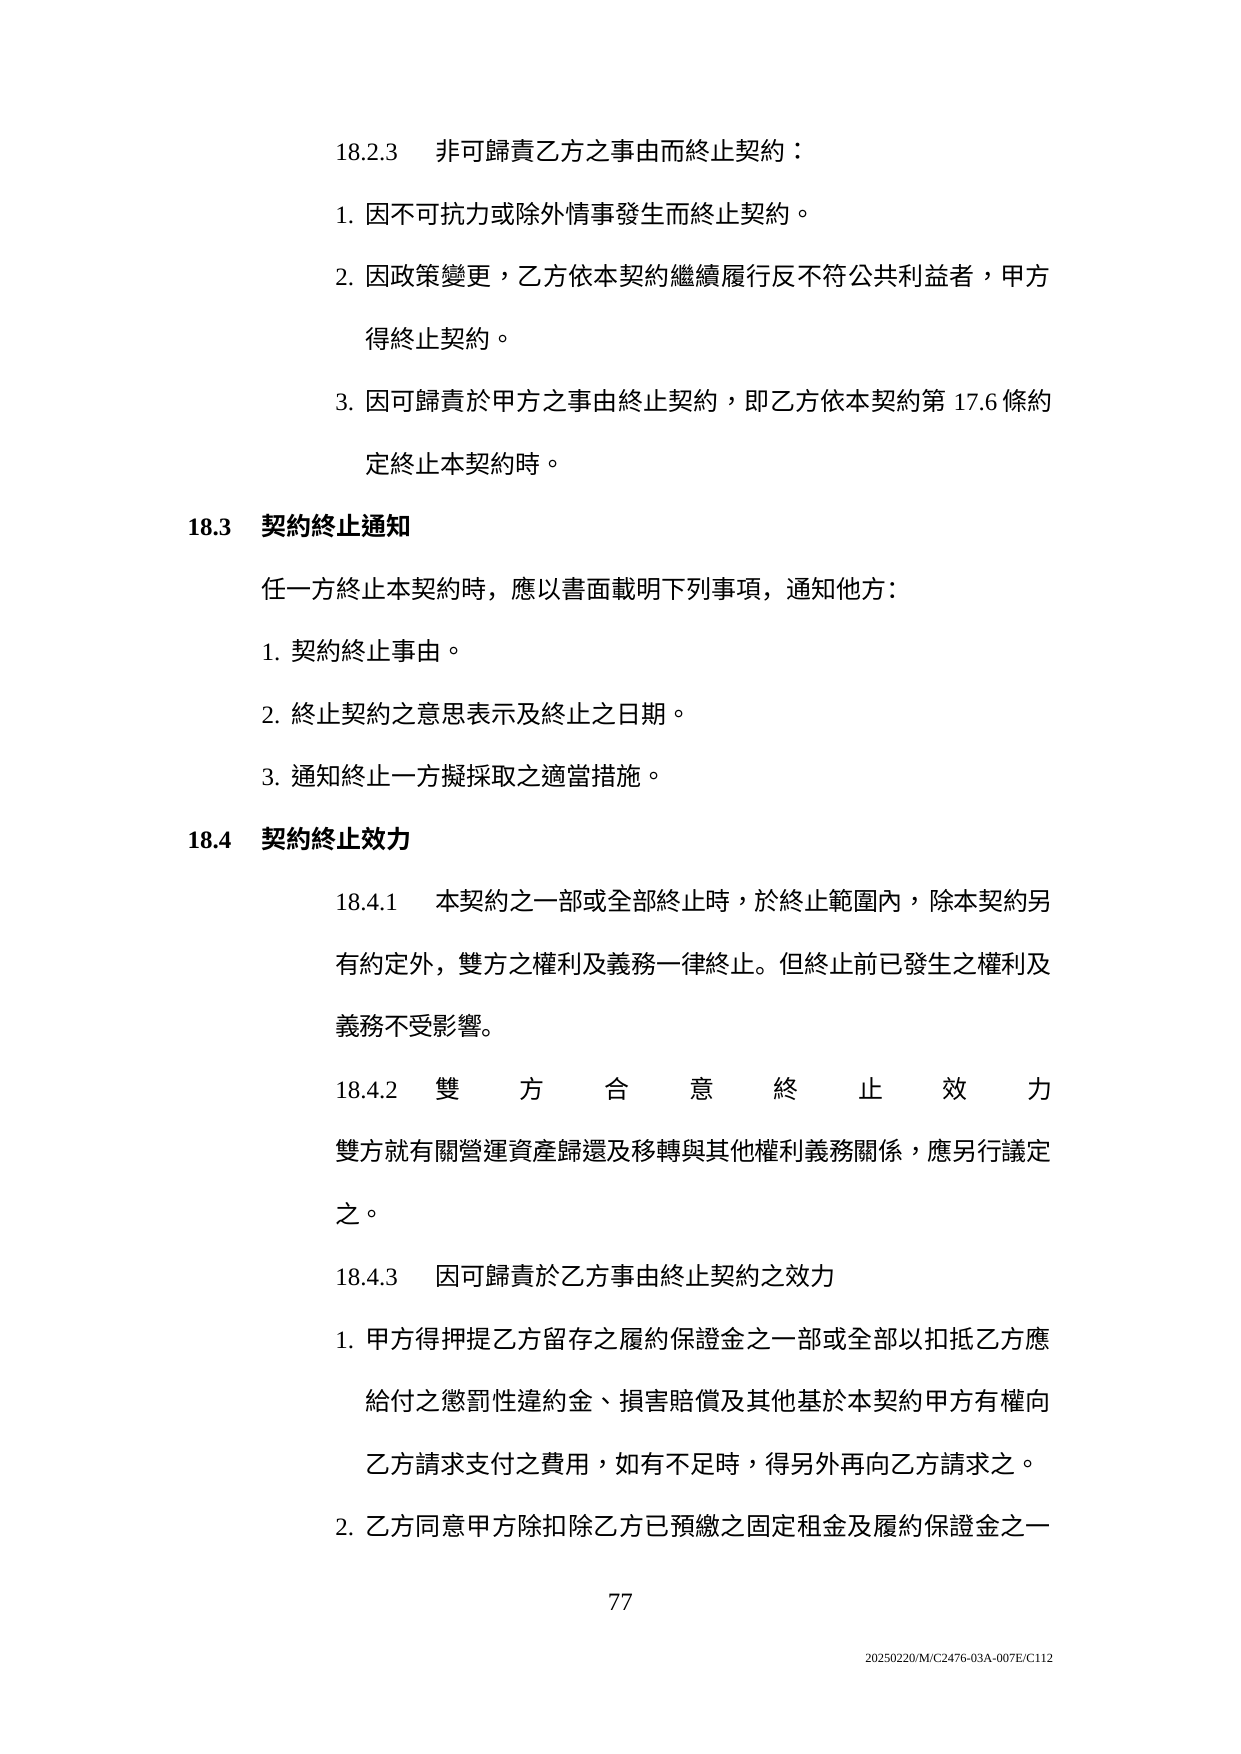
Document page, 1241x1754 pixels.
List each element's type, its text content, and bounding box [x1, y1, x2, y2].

subtitle 因政策變更，乙方依本契約繼續履行反不符公共利益者，甲方得終止契約。 [335, 233, 1053, 358]
subtitle 雙方合意終止效力 雙方就有關營運資產歸還及移轉與其他權利義務關係，應另行議定之。 [335, 1046, 1053, 1233]
subtitle 通知終止一方擬採取之適當措施。 [261, 733, 1053, 796]
subtitle 本契約之一部或全部終止時，於終止範圍內，除本契約另有約定外，雙方之權利及義務一律終止。但終止前已發生之權利及義務不受影響。 [335, 858, 1053, 1046]
subtitle 因可歸責於甲方之事由終止契約，即乙方依本契約第17.6條約定終止本契約時。 [335, 358, 1053, 483]
subtitle 契約終止效力 [187, 796, 1053, 858]
subtitle 因可歸責於乙方事由終止契約之效力 [335, 1233, 1053, 1296]
subtitle 甲方得押提乙方留存之履約保證金之一部或全部以扣抵乙方應給付之懲罰性違約金、損害賠償及其他基於本契約甲方有權向乙方請求支付之費用，如有不足時，得另外再向乙方請求之。 [335, 1296, 1053, 1483]
subtitle 契約終止事由。 [261, 608, 1053, 671]
subtitle 乙方同意甲方除扣除乙方已預繳之固定租金及履約保證金之一 [335, 1483, 1053, 1546]
subtitle 非可歸責乙方之事由而終止契約： [335, 108, 1053, 171]
subtitle 因不可抗力或除外情事發生而終止契約。 [335, 171, 1053, 233]
text 任一方終止本契約時，應以書面載明下列事項，通知他方： [261, 546, 1053, 608]
subtitle 終止契約之意思表示及終止之日期。 [261, 671, 1053, 733]
subtitle 契約終止通知 [187, 483, 1053, 546]
